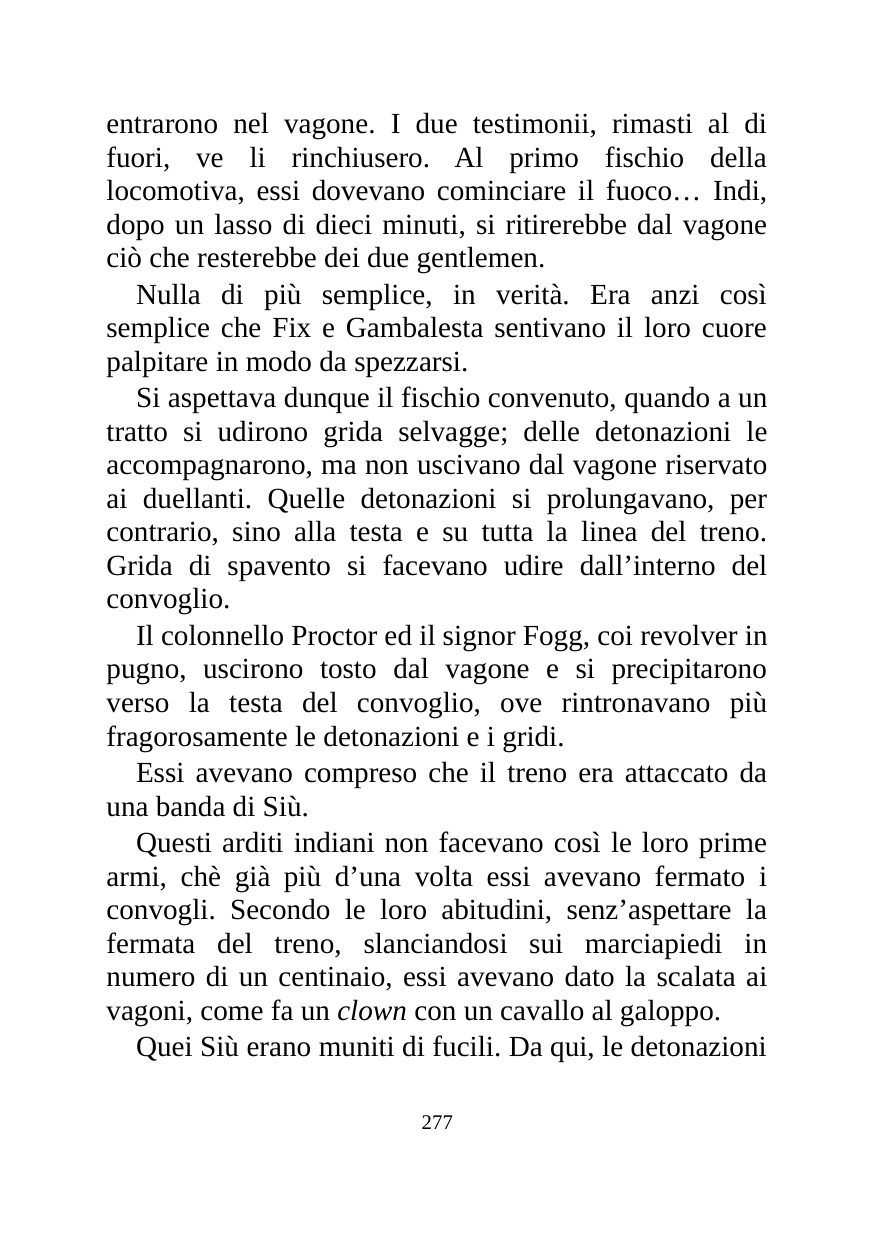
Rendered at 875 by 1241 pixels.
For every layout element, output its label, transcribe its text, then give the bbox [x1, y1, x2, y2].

text Essi avevano compreso che il treno era attaccato da una banda di Siù. [106, 755, 768, 822]
text Nulla di più semplice, in verità. Era anzi così semplice che Fix e Gambalesta sentivano il loro cuore palpitare in modo da spezzarsi. [106, 277, 768, 377]
text Quei Siù erano muniti di fucili. Da qui, le detonazioni [106, 1029, 768, 1063]
text Si aspettava dunque il fischio convenuto, quando a un tratto si udirono grida selvagge; delle detonazioni le accompagnarono, ma non uscivano dal vagone riservato ai duellanti. Quelle detonazioni si prolungavano, per contrario, sino alla testa e su tutta la linea del treno. Grida di spavento si facevano udire dall’interno del convoglio. [106, 380, 768, 615]
text Questi arditi indiani non facevano così le loro prime armi, chè già più d’una volta essi avevano fermato i convogli. Secondo le loro abitudini, senz’aspettare la fermata del treno, slanciandosi sui marciapiedi in numero di un centinaio, essi avevano dato la scalata ai vagoni, come fa un clown con un cavallo al galoppo. [106, 825, 768, 1026]
text entrarono nel vagone. I due testimonii, rimasti al di fuori, ve li rinchiusero. Al primo fischio della locomotiva, essi dovevano cominciare il fuoco… Indi, dopo un lasso di dieci minuti, si ritirerebbe dal vagone ciò che resterebbe dei due gentlemen. [106, 106, 768, 274]
text Il colonnello Proctor ed il signor Fogg, coi revolver in pugno, uscirono tosto dal vagone e si precipitarono verso la testa del convoglio, ove rintronavano più fragorosamente le detonazioni e i gridi. [106, 618, 768, 752]
